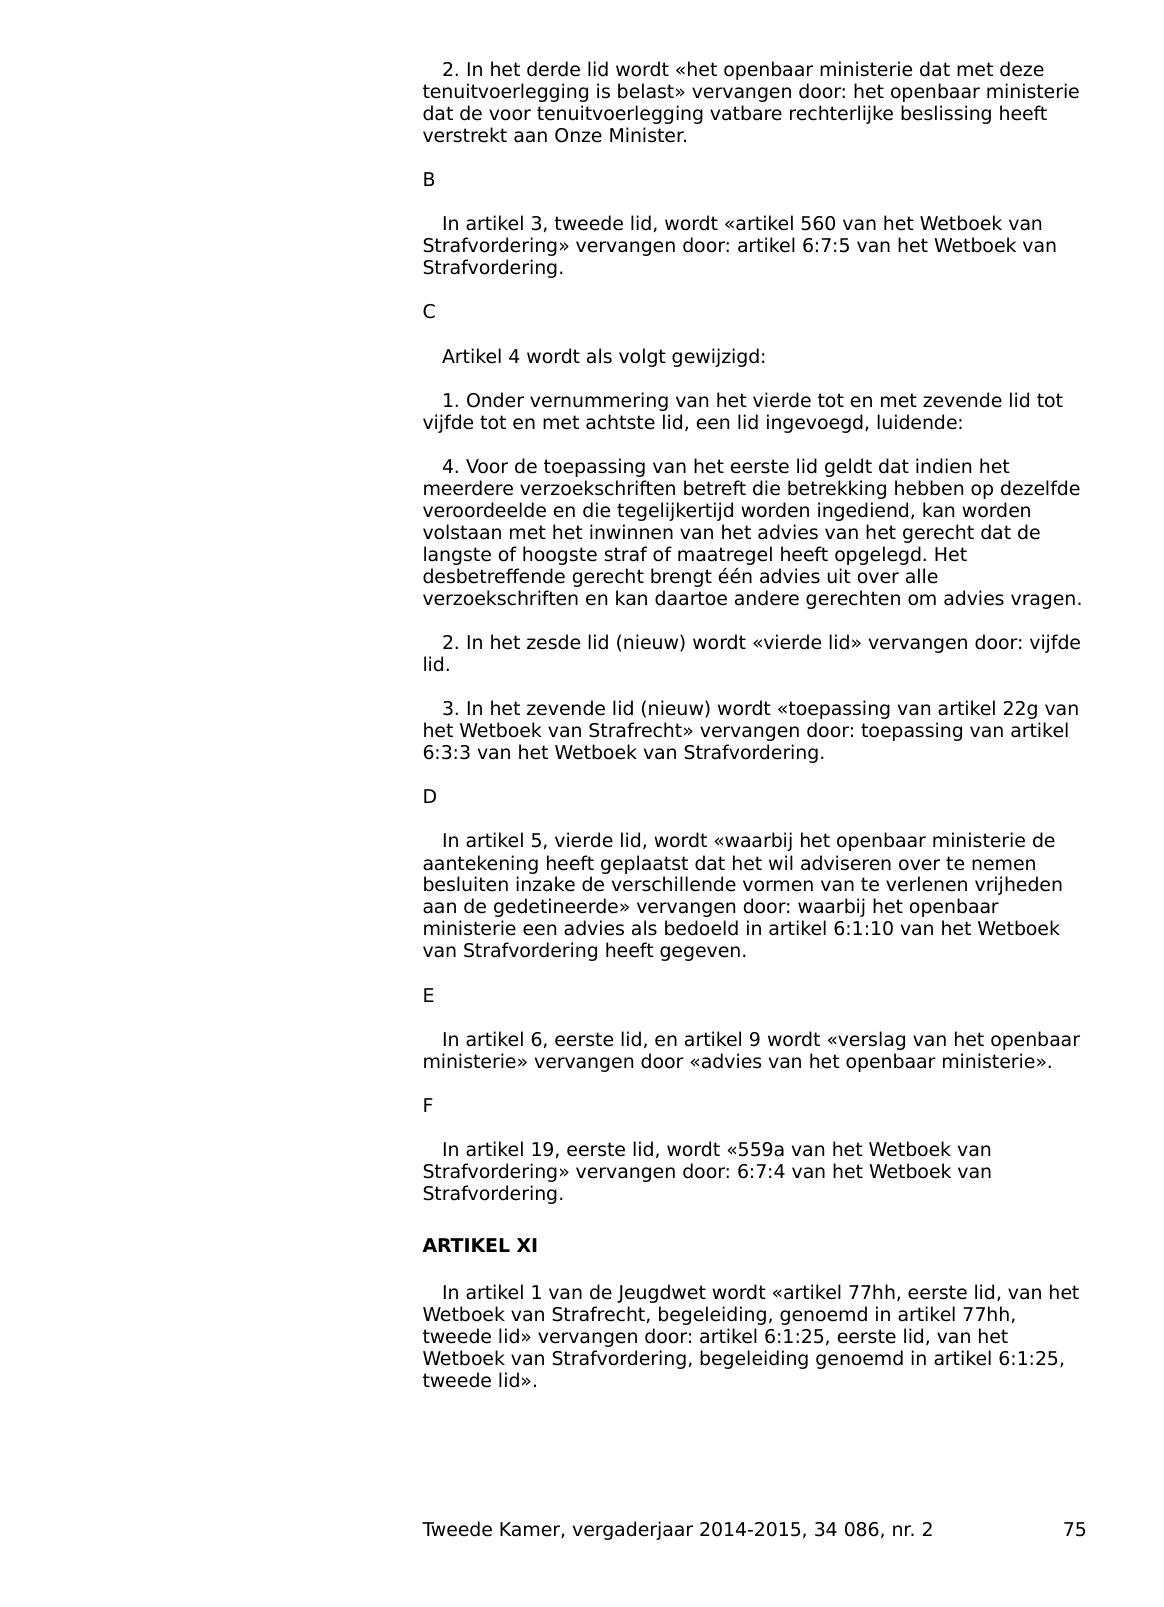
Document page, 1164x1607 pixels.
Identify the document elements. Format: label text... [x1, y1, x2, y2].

text F [422, 1095, 1087, 1117]
text 2. In het derde lid wordt «het openbaar ministerie dat met deze tenuitvoerlegging is belast» vervangen door: het openbaar ministerie dat de voor tenuitvoerlegging vatbare rechterlijke beslissing heeft verstrekt aan Onze Minister. [422, 59, 1087, 147]
text D [422, 786, 1087, 808]
text In artikel 5, vierde lid, wordt «waarbij het openbaar ministerie de aantekening heeft geplaatst dat het wil adviseren over te nemen besluiten inzake de verschillende vormen van te verlenen vrijheden aan de gedetineerde» vervangen door: waarbij het openbaar ministerie een advies als bedoeld in artikel 6:1:10 van het Wetboek van Strafvordering heeft gegeven. [422, 830, 1087, 962]
text 2. In het zesde lid (nieuw) wordt «vierde lid» vervangen door: vijfde lid. [422, 632, 1087, 676]
text Artikel 4 wordt als volgt gewijzigd: [422, 346, 1087, 368]
text In artikel 19, eerste lid, wordt «559a van het Wetboek van Strafvordering» vervangen door: 6:7:4 van het Wetboek van Strafvordering. [422, 1139, 1087, 1205]
text In artikel 6, eerste lid, en artikel 9 wordt «verslag van het openbaar ministerie» vervangen door «advies van het openbaar ministerie». [422, 1029, 1087, 1073]
text In artikel 3, tweede lid, wordt «artikel 560 van het Wetboek van Strafvordering» vervangen door: artikel 6:7:5 van het Wetboek van Strafvordering. [422, 213, 1087, 279]
text 1. Onder vernummering van het vierde tot en met zevende lid tot vijfde tot en met achtste lid, een lid ingevoegd, luidende: [422, 390, 1087, 434]
subtitle ARTIKEL XI [422, 1235, 1087, 1257]
text B [422, 169, 1087, 191]
text 3. In het zevende lid (nieuw) wordt «toepassing van artikel 22g van het Wetboek van Strafrecht» vervangen door: toepassing van artikel 6:3:3 van het Wetboek van Strafvordering. [422, 698, 1087, 764]
text E [422, 984, 1087, 1006]
text 4. Voor de toepassing van het eerste lid geldt dat indien het meerdere verzoekschriften betreft die betrekking hebben op dezelfde veroordeelde en die tegelijkertijd worden ingediend, kan worden volstaan met het inwinnen van het advies van het gerecht dat de langste of hoogste straf of maatregel heeft opgelegd. Het desbetreffende gerecht brengt één advies uit over alle verzoekschriften en kan daartoe andere gerechten om advies vragen. [422, 456, 1087, 610]
text C [422, 301, 1087, 323]
text In artikel 1 van de Jeugdwet wordt «artikel 77hh, eerste lid, van het Wetboek van Strafrecht, begeleiding, genoemd in artikel 77hh, tweede lid» vervangen door: artikel 6:1:25, eerste lid, van het Wetboek van Strafvordering, begeleiding genoemd in artikel 6:1:25, tweede lid». [422, 1282, 1087, 1392]
